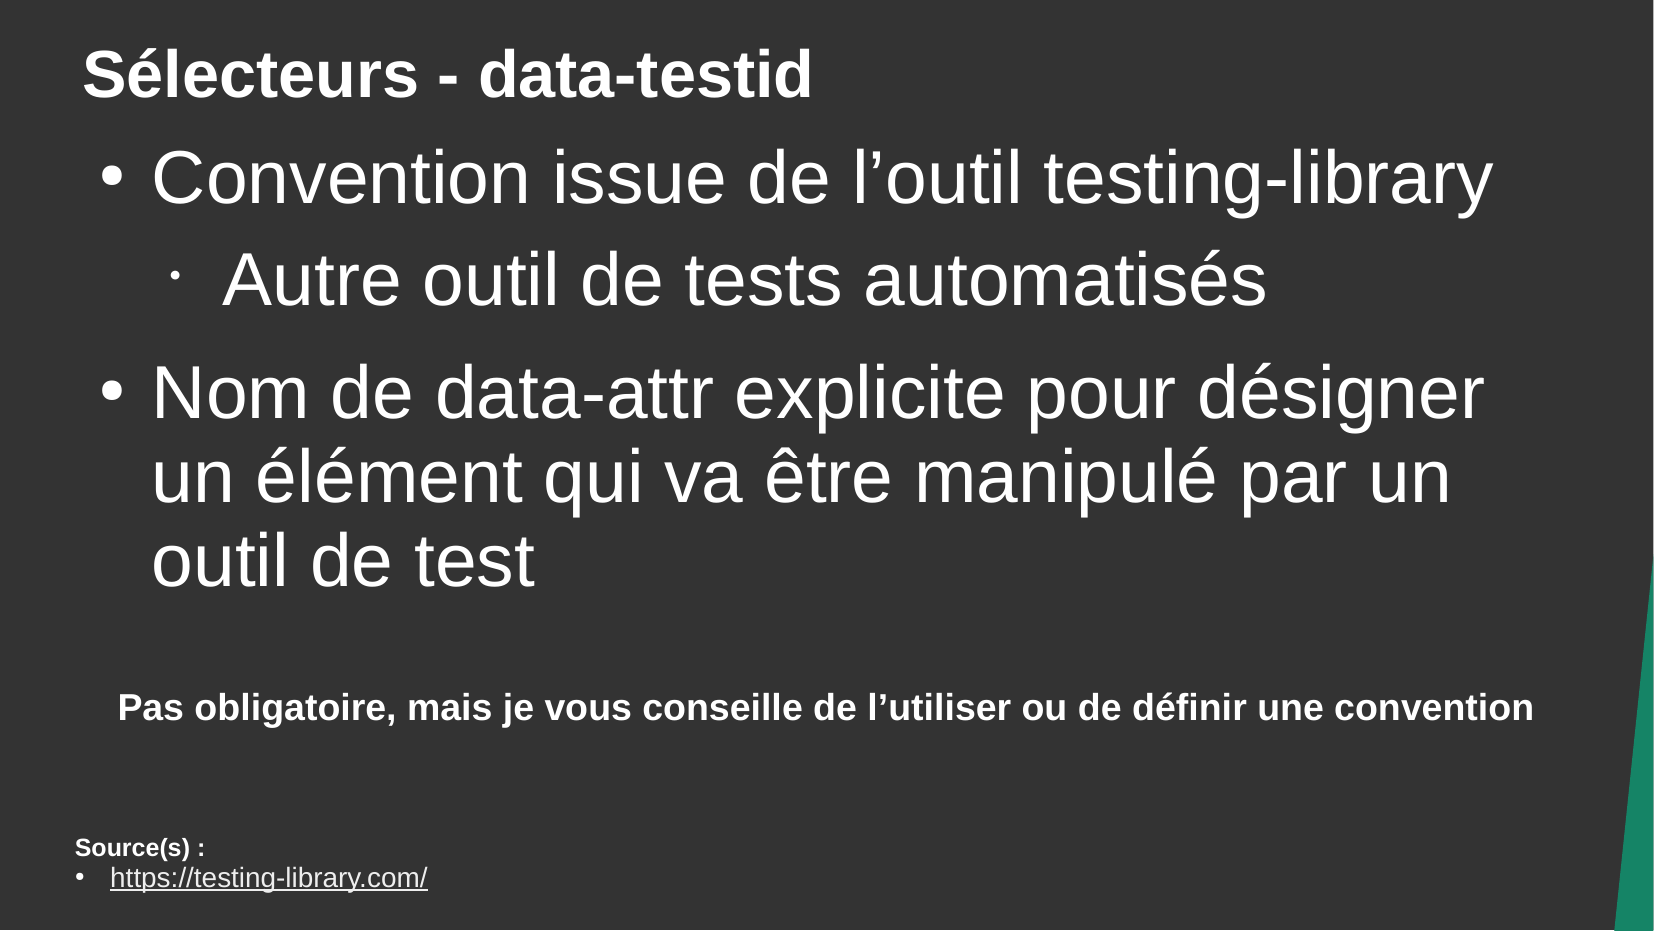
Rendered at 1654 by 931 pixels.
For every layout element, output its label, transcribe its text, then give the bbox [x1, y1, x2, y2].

title Sélecteurs - data-testid [82, 37, 1004, 119]
list Convention issue de l’outil testing-library Autre outil de tests automatisés Nom de data-attr explicite pour désigner un élément qui va être manipulé par un outil de test [80, 135, 1583, 638]
text_box Source(s) : https://testing-library.com/ [60, 826, 1546, 901]
text_box Pas obligatoire, mais je vous conseille de l’utiliser ou de définir une convention [98, 679, 1556, 739]
text_box [1614, 549, 1654, 931]
